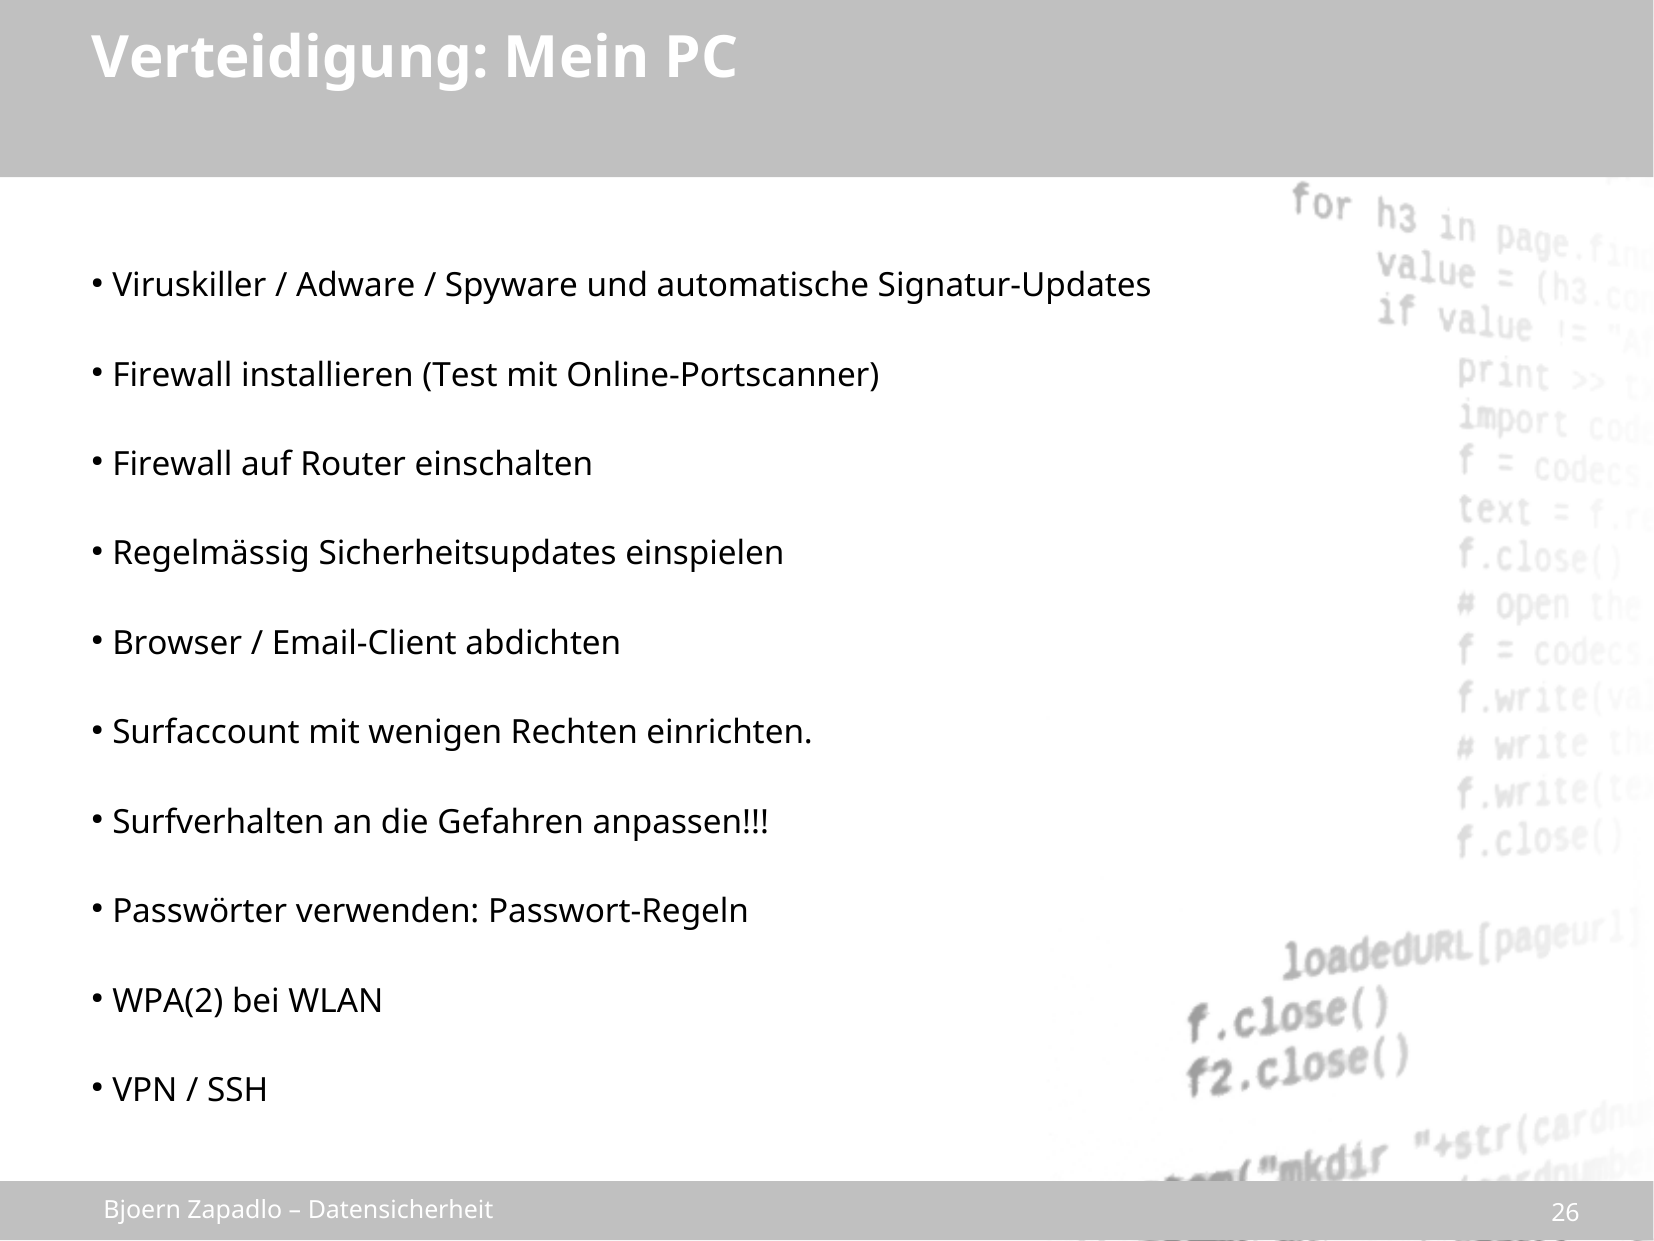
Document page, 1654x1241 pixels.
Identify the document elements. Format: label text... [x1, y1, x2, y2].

text_box Verteidigung: Mein PC [76, 17, 1444, 98]
picture [0, 178, 1654, 1181]
text_box Viruskiller / Adware / Spyware und automatische Signatur-Updates Firewall installieren (Test mit Online-Portscanner) Firewall auf Router einschalten Regelmässig Sicherheitsupdates einspielen Browser / Email-Client abdichten Surfaccount mit wenigen Rechten einrichten. Surfverhalten an die Gefahren anpassen!!! Passwörter verwenden: Passwort-Regeln WPA(2) bei WLAN VPN / SSH [76, 236, 1432, 1116]
